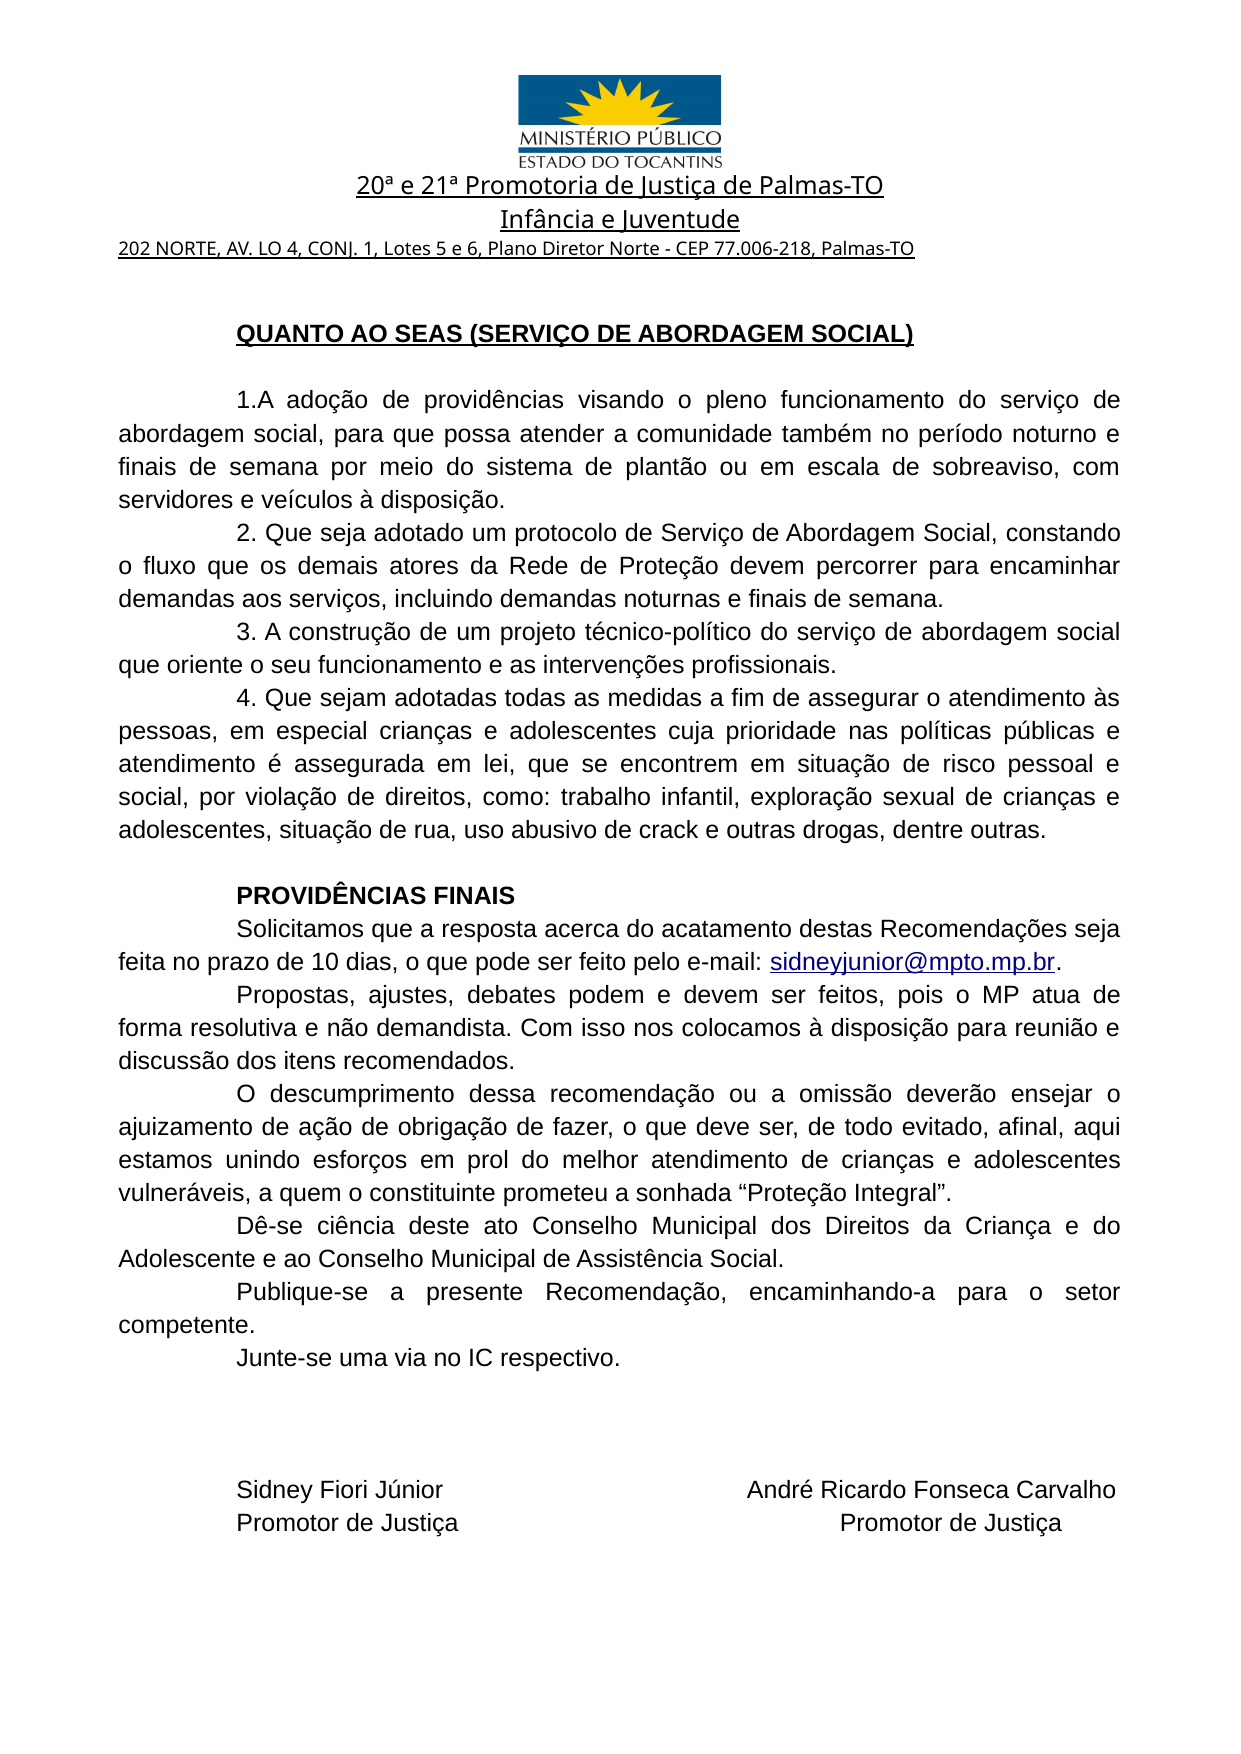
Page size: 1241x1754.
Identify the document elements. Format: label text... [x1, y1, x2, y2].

text Dê-se ciência deste ato Conselho Municipal dos Direitos da Criança e do Adolescente e ao Conselho Municipal de Assistência Social. [118, 1211, 1122, 1273]
text 2. Que seja adotado um protocolo de Serviço de Abordagem Social, constando o fluxo que os demais atores da Rede de Proteção devem percorrer para encaminhar demandas aos serviços, incluindo demandas noturnas e finais de semana. [118, 518, 1122, 612]
text Publique-se a presente Recomendação, encaminhando-a para o setor competente. [118, 1277, 1122, 1339]
text Propostas, ajustes, debates podem e devem ser feitos, pois o MP atua de forma resolutiva e não demandista. Com isso nos colocamos à disposição para reunião e discussão dos itens recomendados. [118, 980, 1122, 1075]
text O descumprimento dessa recomendação ou a omissão deverão ensejar o ajuizamento de ação de obrigação de fazer, o que deve ser, de todo evitado, afinal, aqui estamos unindo esforços em prol do melhor atendimento de crianças e adolescentes vulneráveis, a quem o constituinte prometeu a sonhada “Proteção Integral”. [118, 1079, 1122, 1207]
text 4. Que sejam adotadas todas as medidas a fim de assegurar o atendimento às pessoas, em especial crianças e adolescentes cuja prioridade nas políticas públicas e atendimento é assegurada em lei, que se encontrem em situação de risco pessoal e social, por violação de direitos, como: trabalho infantil, exploração sexual de crianças e adolescentes, situação de rua, uso abusivo de crack e outras drogas, dentre outras. [118, 683, 1122, 843]
text Sidney Fiori Júnior André Ricardo Fonseca Carvalho [118, 1475, 1122, 1504]
text Solicitamos que a resposta acerca do acatamento destas Recomendações seja feita no prazo de 10 dias, o que pode ser feito pelo e-mail: sidneyjunior@mpto.mp.br. [118, 914, 1122, 976]
text 1.A adoção de providências visando o pleno funcionamento do serviço de abordagem social, para que possa atender a comunidade também no período noturno e finais de semana por meio do sistema de plantão ou em escala de sobreaviso, com servidores e veículos à disposição. [118, 386, 1122, 513]
text QUANTO AO SEAS (SERVIÇO DE ABORDAGEM SOCIAL) [118, 319, 1122, 348]
text 3. A construção de um projeto técnico-político do serviço de abordagem social que oriente o seu funcionamento e as intervenções profissionais. [118, 617, 1122, 678]
text Promotor de Justiça Promotor de Justiça [118, 1508, 1122, 1537]
text PROVIDÊNCIAS FINAIS [118, 881, 1122, 909]
text Junte-se uma via no IC respectivo. [118, 1343, 1122, 1372]
picture [518, 75, 722, 168]
